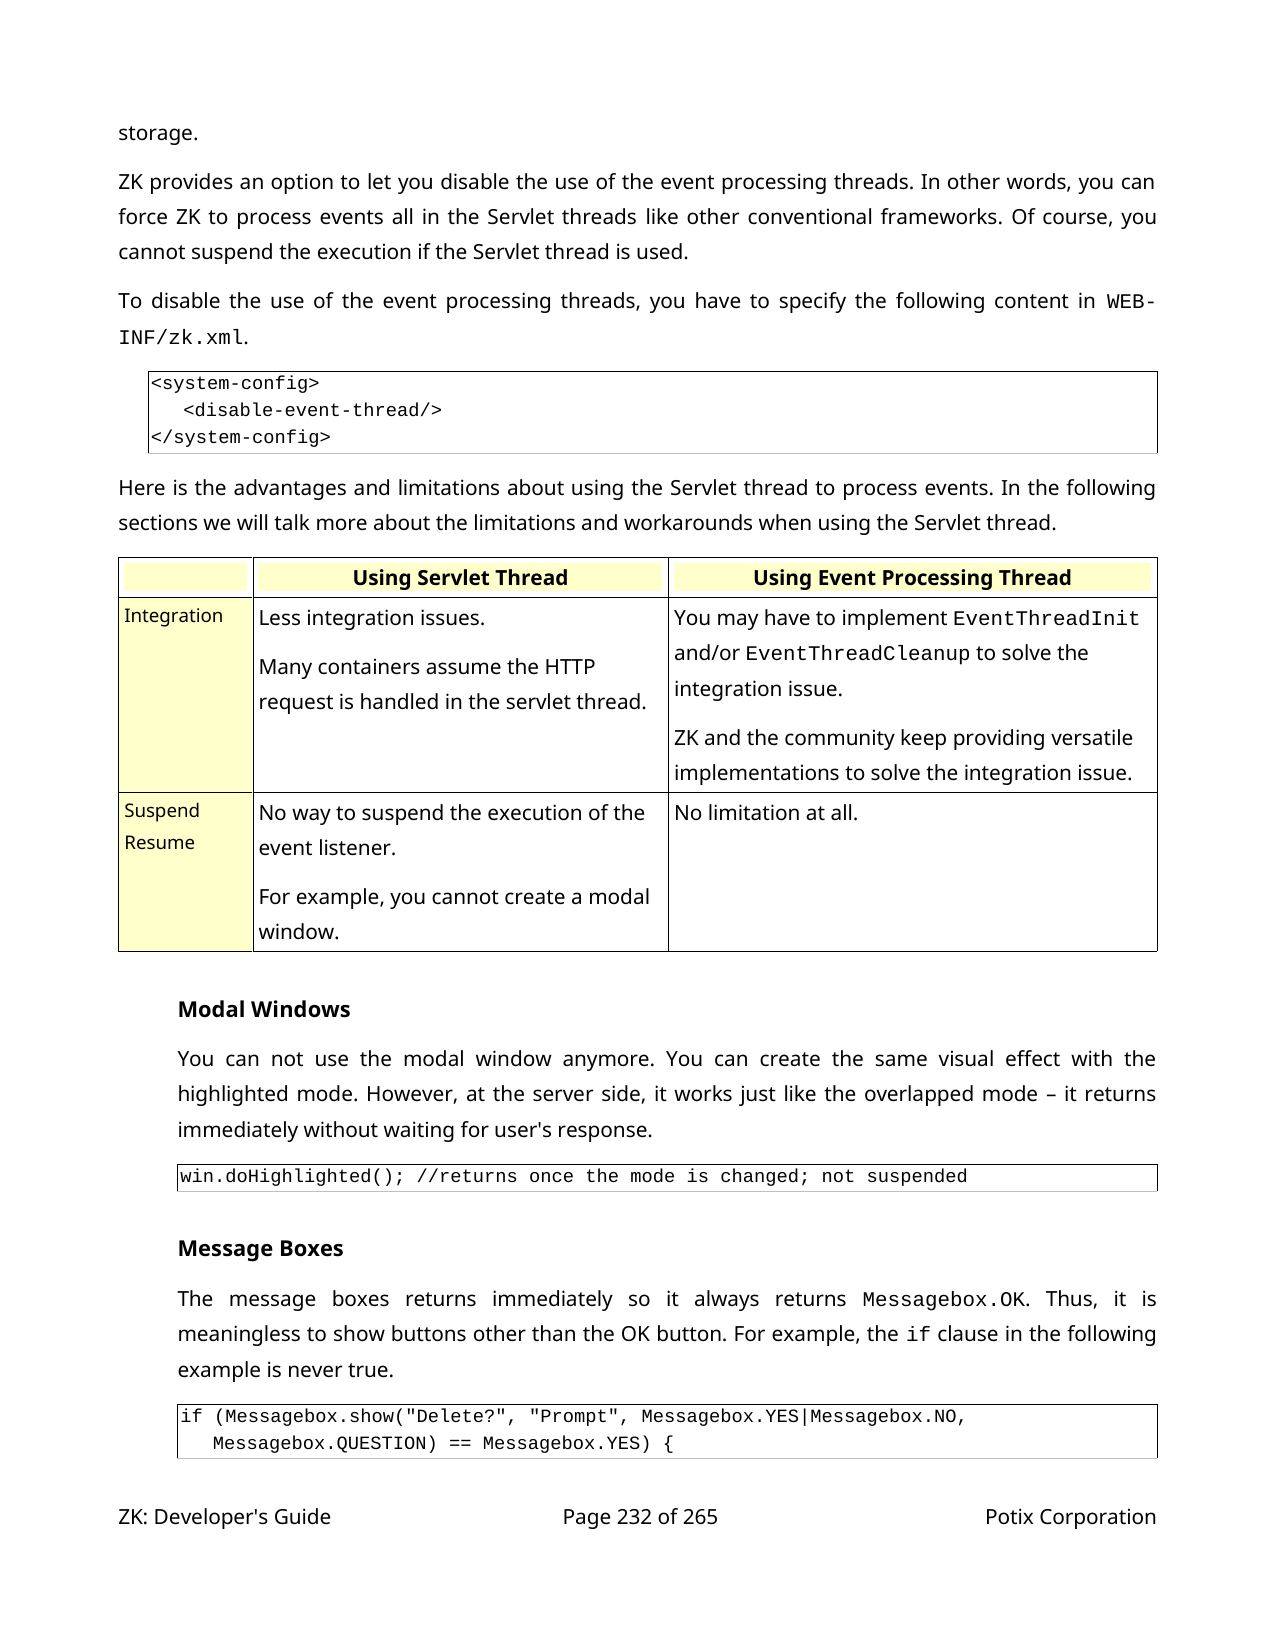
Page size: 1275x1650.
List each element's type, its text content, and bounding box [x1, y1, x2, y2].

subtitle Message Boxes [177, 1233, 1157, 1263]
text To disable the use of the event processing threads, you have to specify the following content in WEB-INF/zk.xml. [118, 286, 1157, 350]
table_cell No limitation at all. [669, 793, 1157, 951]
table_cell Suspend Resume [119, 793, 252, 951]
table_cell Integration [119, 598, 252, 792]
text You can not use the modal window anymore. You can create the same visual effect with the highlighted mode. However, at the server side, it works just like the overlapped mode – it returns immediately without waiting for user's response. [177, 1044, 1157, 1143]
text </system-config> [149, 425, 1157, 453]
text ZK provides an option to let you disable the use of the event processing threads. In other words, you can force ZK to process events all in the Servlet threads like other conventional frameworks. Of course, you cannot suspend the execution if the Servlet thread is used. [118, 167, 1157, 266]
table_cell No way to suspend the execution of the event listener. For example, you cannot create a modal window. [254, 793, 668, 951]
table_header Using Servlet Thread [254, 558, 668, 597]
table_cell You may have to implement EventThreadInit and/or EventThreadCleanup to solve the integration issue. ZK and the community keep providing versatile implementations to solve the integration issue. [669, 598, 1157, 792]
text Here is the advantages and limitations about using the Servlet thread to process events. In the following sections we will talk more about the limitations and workarounds when using the Servlet thread. [118, 473, 1157, 537]
text <disable-event-thread/> [149, 398, 1157, 422]
text The message boxes returns immediately so it always returns Messagebox.OK. Thus, it is meaningless to show buttons other than the OK button. For example, the if clause in the following example is never true. [177, 1284, 1157, 1383]
table_cell Less integration issues. Many containers assume the HTTP request is handled in the servlet thread. [254, 598, 668, 792]
subtitle Modal Windows [177, 994, 1157, 1024]
text Messagebox.QUESTION) == Messagebox.YES) { [178, 1431, 1157, 1458]
text storage. [118, 118, 1157, 146]
text <system-config> [149, 372, 1157, 395]
table_header Using Event Processing Thread [669, 558, 1157, 597]
table_header [119, 558, 252, 597]
text win.doHighlighted(); //returns once the mode is changed; not suspended [178, 1165, 1157, 1191]
text if (Messagebox.show("Delete?", "Prompt", Messagebox.YES|Messagebox.NO, [178, 1405, 1157, 1428]
